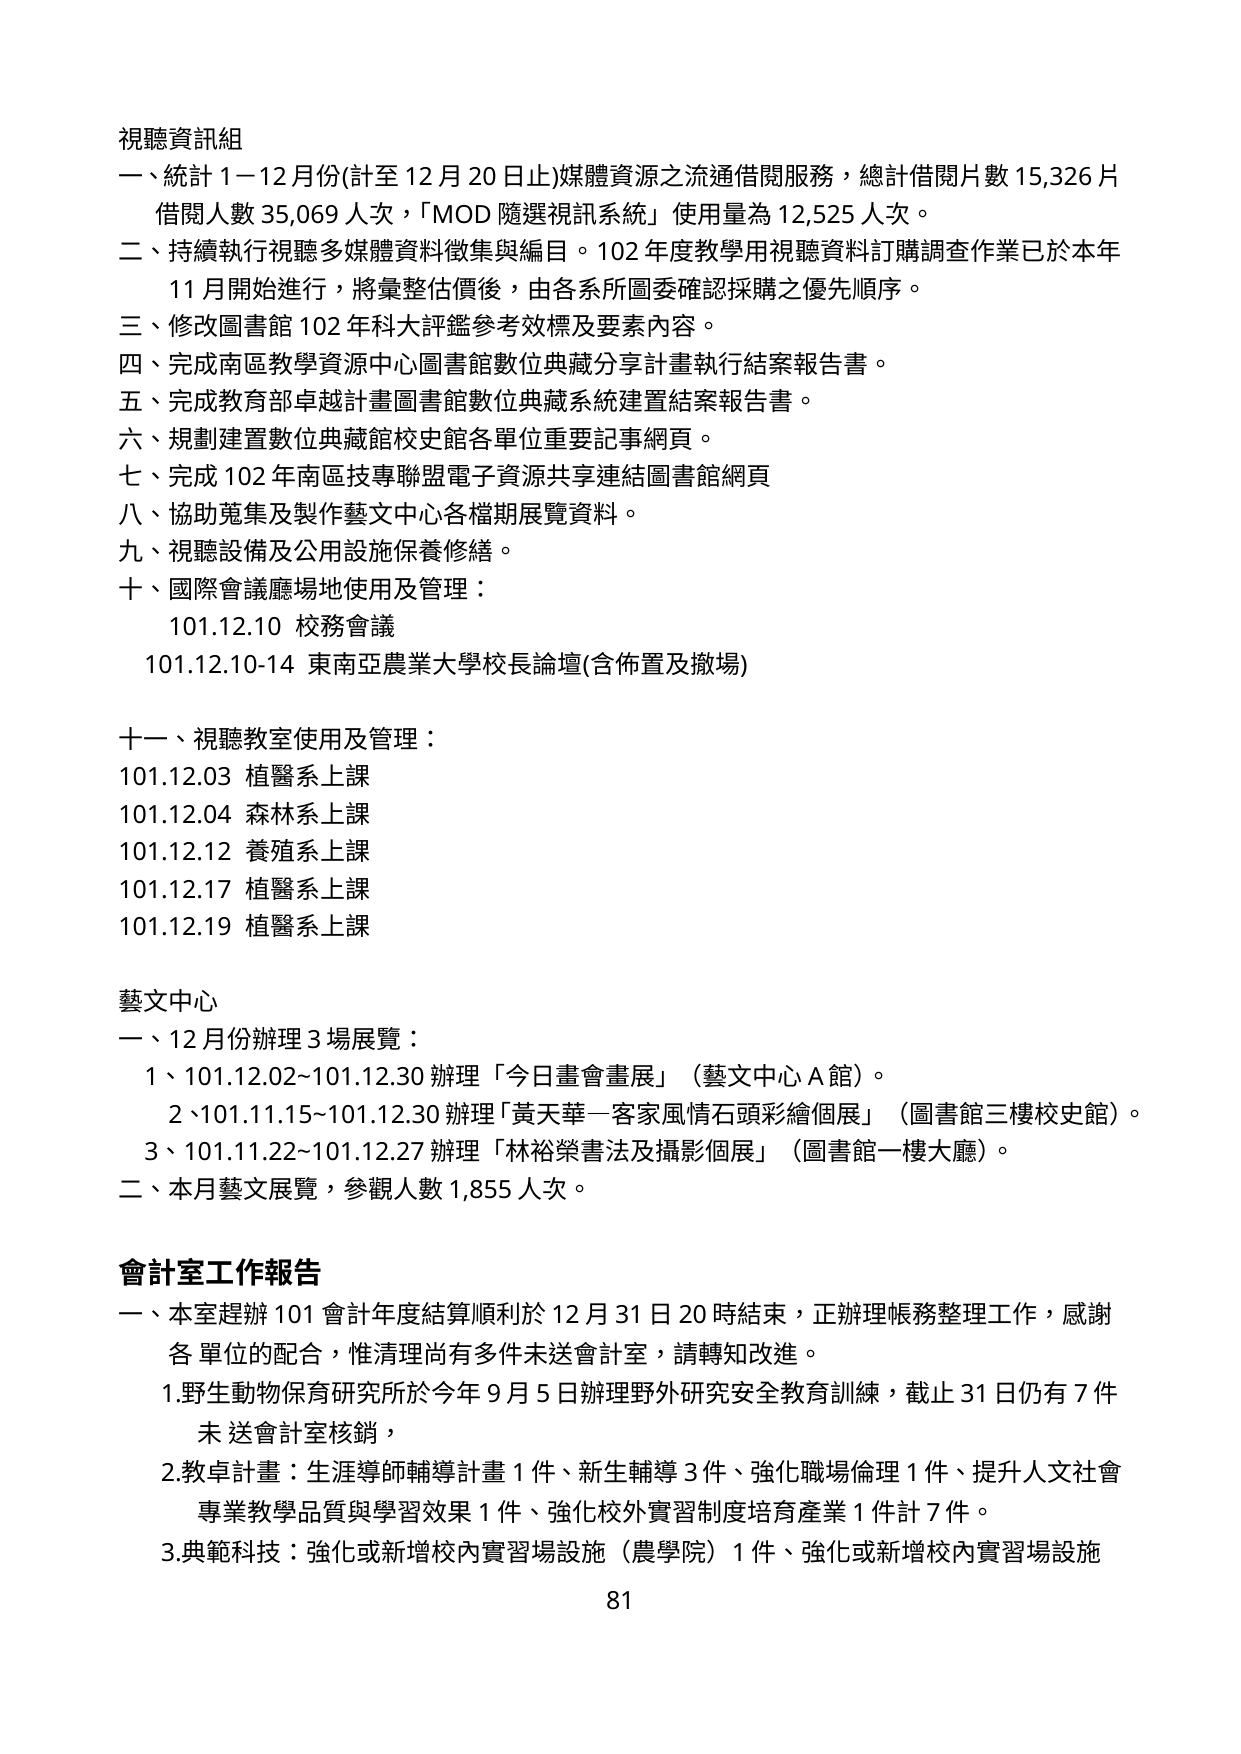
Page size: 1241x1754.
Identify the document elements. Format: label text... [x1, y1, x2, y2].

text 八、協助蒐集及製作藝文中心各檔期展覽資料。 [118, 493, 1122, 531]
text 十、國際會議廳場地使用及管理： [118, 568, 1122, 606]
text 七、完成102年南區技專聯盟電子資源共享連結圖書館網頁 [118, 456, 1122, 493]
text 101.12.10 校務會議 [118, 606, 1122, 643]
text 二、本月藝文展覽，參觀人數1,855人次。 [118, 1168, 1122, 1206]
text 一、統計1－12月份(計至12月20日止)媒體資源之流通借閱服務，總計借閱片數15,326片，借閱人數35,069人次，「MOD隨選視訊系統」使用量為12,525人次。 [118, 156, 1122, 231]
text 1.野生動物保育研究所於今年9月5日辦理野外研究安全教育訓練，截止31日仍有7件未 送會計室核銷， [148, 1371, 1122, 1450]
text 101.12.04 森林系上課 [118, 793, 1122, 831]
text 1、101.12.02~101.12.30辦理「今日畫會畫展」（藝文中心A館）。 [118, 1056, 1122, 1093]
text 二、持續執行視聽多媒體資料徵集與編目。102年度教學用視聽資料訂購調查作業已於本年11月開始進行，將彙整估價後，由各系所圖委確認採購之優先順序。 [118, 231, 1122, 306]
text 101.12.12 養殖系上課 [118, 831, 1122, 868]
text 四、完成南區教學資源中心圖書館數位典藏分享計畫執行結案報告書。 [118, 343, 1122, 381]
text 三、修改圖書館102年科大評鑑參考效標及要素內容。 [118, 306, 1122, 343]
text 101.12.03 植醫系上課 [118, 756, 1122, 793]
text 五、完成教育部卓越計畫圖書館數位典藏系統建置結案報告書。 [118, 381, 1122, 418]
text 2、101.11.15~101.12.30辦理「黃天華—客家風情石頭彩繪個展」（圖書館三樓校史館）。 [118, 1093, 1122, 1131]
text 一、本室趕辦101會計年度結算順利於12月31日20時結束，正辦理帳務整理工作，感謝各 單位的配合，惟清理尚有多件未送會計室，請轉知改進。 [118, 1292, 1122, 1371]
text 十一、視聽教室使用及管理： [118, 718, 1122, 756]
text 101.12.17 植醫系上課 [118, 868, 1122, 906]
text 101.12.10-14 東南亞農業大學校長論壇(含佈置及撤場) [118, 643, 1122, 681]
text 藝文中心 [118, 981, 1122, 1018]
text 3、101.11.22~101.12.27辦理「林裕榮書法及攝影個展」（圖書館一樓大廳）。 [118, 1131, 1122, 1168]
text 101.12.19 植醫系上課 [118, 906, 1122, 943]
text 視聽資訊組 [118, 118, 1122, 156]
text 2.教卓計畫：生涯導師輔導計畫1件、新生輔導3件、強化職場倫理1件、提升人文社會專業教學品質與學習效果1件、強化校外實習制度培育產業1件計7件。 [148, 1450, 1122, 1529]
text 3.典範科技：強化或新增校內實習場設施（農學院）1件、強化或新增校內實習場設施 [148, 1529, 1122, 1569]
text 會計室工作報告 [118, 1252, 1122, 1292]
text 九、視聽設備及公用設施保養修繕。 [118, 531, 1122, 568]
text 一、12月份辦理3場展覽： [118, 1018, 1122, 1056]
text 六、規劃建置數位典藏館校史館各單位重要記事網頁。 [118, 418, 1122, 456]
